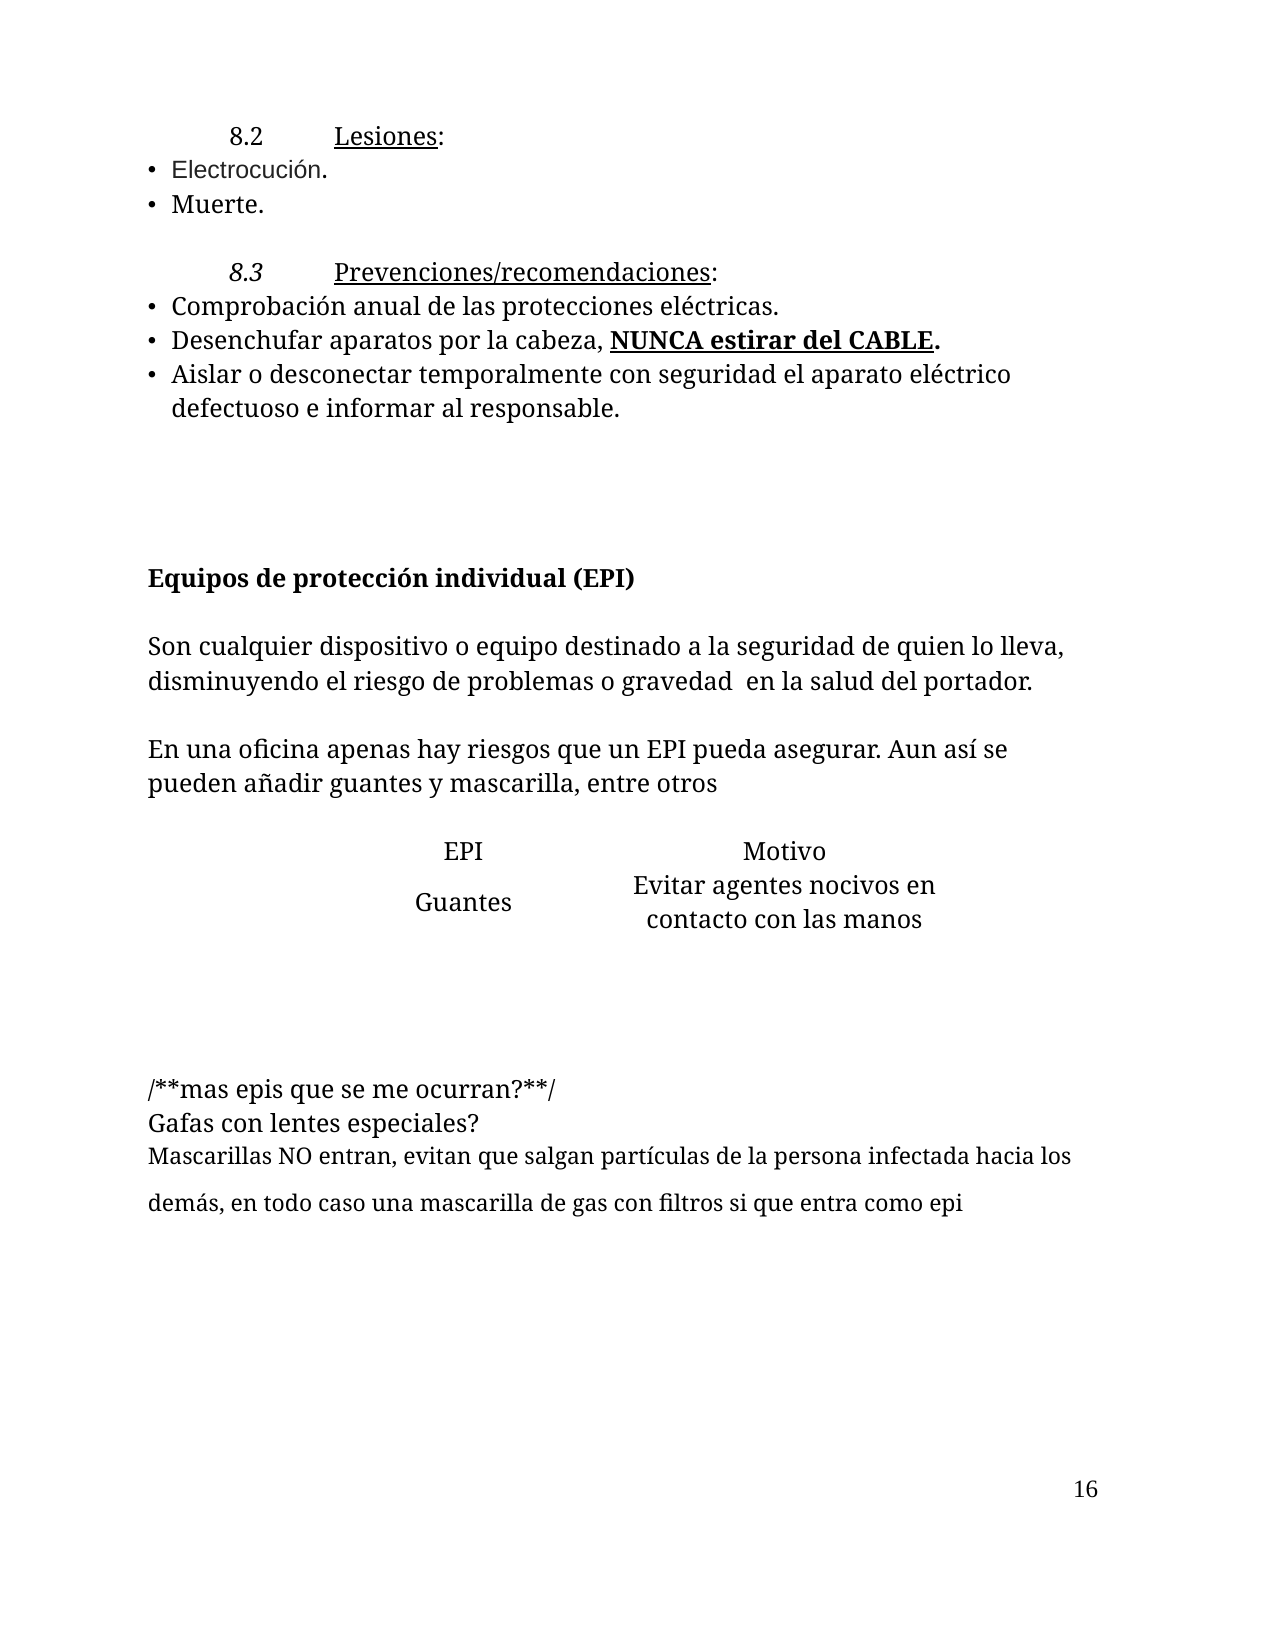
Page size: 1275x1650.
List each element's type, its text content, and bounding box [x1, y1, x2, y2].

list Electrocución. [148, 152, 1098, 186]
table_cell [305, 970, 622, 1004]
list Muerte. [148, 186, 1098, 220]
text Equipos de protección individual (EPI) [148, 561, 1098, 595]
table_cell [622, 936, 947, 970]
text En una oficina apenas hay riesgos que un EPI pueda asegurar. Aun así se pueden añadir guantes y mascarilla, entre otros [148, 731, 1098, 799]
table_header Motivo [622, 834, 947, 867]
list Prevenciones/recomendaciones: [223, 254, 1098, 288]
list Comprobación anual de las protecciones eléctricas. [148, 288, 1098, 322]
table_header EPI [305, 834, 622, 867]
table_cell Guantes [305, 868, 622, 936]
list Lesiones: [223, 118, 1098, 152]
text /**mas epis que se me ocurran?**/ [148, 1072, 1098, 1106]
table_cell Evitar agentes nocivos en contacto con las manos [622, 868, 947, 936]
list Desenchufar aparatos por la cabeza, NUNCA estirar del CABLE. [148, 322, 1098, 357]
text Gafas con lentes especiales? [148, 1106, 1098, 1140]
table_cell [305, 936, 622, 970]
list Aislar o desconectar temporalmente con seguridad el aparato eléctrico defectuoso e informar al responsable. [148, 357, 1098, 425]
text Mascarillas NO entran, evitan que salgan partículas de la persona infectada hacia los demás, en todo caso una mascarilla de gas con filtros si que entra como epi [148, 1140, 1098, 1218]
table_cell [305, 1004, 622, 1038]
table_cell [622, 1004, 947, 1038]
text Son cualquier dispositivo o equipo destinado a la seguridad de quien lo lleva, disminuyendo el riesgo de problemas o gravedad en la salud del portador. [148, 629, 1098, 697]
table_cell [622, 970, 947, 1004]
